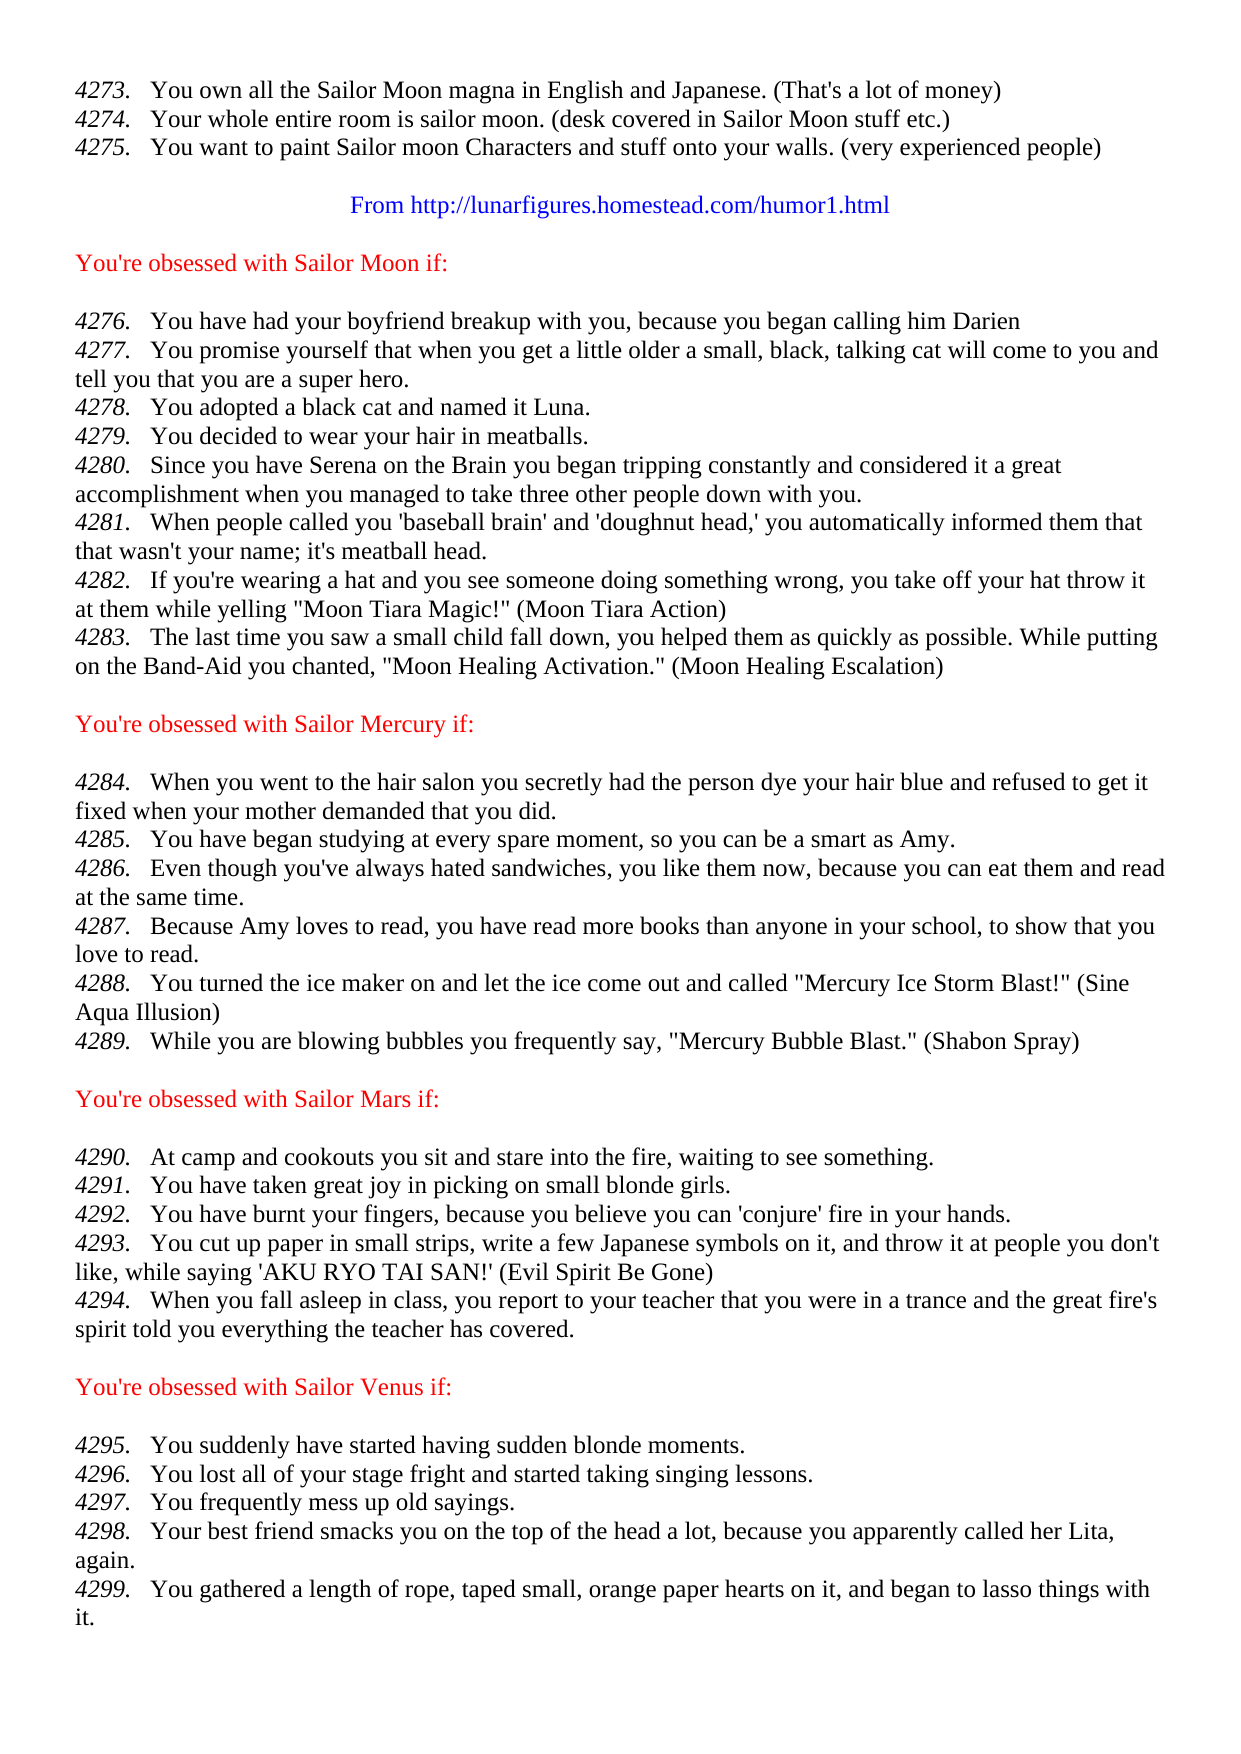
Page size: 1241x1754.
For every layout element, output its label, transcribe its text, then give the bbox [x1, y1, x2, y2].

list You promise yourself that when you get a little older a small, black, talking cat will come to you and tell you that you are a super hero. [75, 335, 1165, 392]
text From http://lunarfigures.homestead.com/humor1.html [75, 190, 1165, 219]
list While you are blowing bubbles you frequently say, "Mercury Bubble Blast." (Shabon Spray) [75, 1026, 1165, 1054]
list When you went to the hair salon you secretly had the person dye your hair blue and refused to get it fixed when your mother demanded that you did. [75, 767, 1165, 824]
list You have had your boyfriend breakup with you, because you began calling him Darien [75, 306, 1165, 335]
list You gathered a length of rope, taped small, orange paper hearts on it, and began to lasso things with it. [75, 1574, 1165, 1631]
list Your best friend smacks you on the top of the head a lot, because you apparently called her Lita, again. [75, 1516, 1165, 1574]
list At camp and cookouts you sit and stare into the fire, waiting to see something. [75, 1142, 1165, 1170]
list Because Amy loves to read, you have read more books than anyone in your school, to show that you love to read. [75, 911, 1165, 968]
list You have taken great joy in picking on small blonde girls. [75, 1170, 1165, 1199]
list If you're wearing a hat and you see someone doing something wrong, you take off your hat throw it at them while yelling "Moon Tiara Magic!" (Moon Tiara Action) [75, 565, 1165, 622]
text You're obsessed with Sailor Moon if: [75, 248, 1165, 277]
list You turned the ice maker on and let the ice come out and called "Mercury Ice Storm Blast!" (Sine Aqua Illusion) [75, 968, 1165, 1026]
list You suddenly have started having sudden blonde moments. [75, 1430, 1165, 1459]
list Your whole entire room is sailor moon. (desk covered in Sailor Moon stuff etc.) [75, 104, 1165, 132]
list You frequently mess up old sayings. [75, 1487, 1165, 1516]
list You want to paint Sailor moon Characters and stuff onto your walls. (very experienced people) [75, 132, 1165, 161]
list You lost all of your stage fright and started taking singing lessons. [75, 1459, 1165, 1487]
list When people called you 'baseball brain' and 'doughnut head,' you automatically informed them that that wasn't your name; it's meatball head. [75, 507, 1165, 565]
list Since you have Serena on the Brain you began tripping constantly and considered it a great accomplishment when you managed to take three other people down with you. [75, 450, 1165, 507]
list You have began studying at every spare moment, so you can be a smart as Amy. [75, 824, 1165, 853]
list You adopted a black cat and named it Luna. [75, 392, 1165, 421]
text You're obsessed with Sailor Mars if: [75, 1084, 1165, 1112]
list You own all the Sailor Moon magna in English and Japanese. (That's a lot of money) [75, 75, 1165, 104]
list You cut up paper in small strips, write a few Japanese symbols on it, and throw it at people you don't like, while saying 'AKU RYO TAI SAN!' (Evil Spirit Be Gone) [75, 1228, 1165, 1285]
list The last time you saw a small child fall down, you helped them as quickly as possible. While putting on the Band-Aid you chanted, "Moon Healing Activation." (Moon Healing Escalation) [75, 622, 1165, 680]
text You're obsessed with Sailor Mercury if: [75, 709, 1165, 738]
text You're obsessed with Sailor Venus if: [75, 1372, 1165, 1401]
list When you fall asleep in class, you report to your teacher that you were in a trance and the great fire's spirit told you everything the teacher has covered. [75, 1285, 1165, 1343]
list You have burnt your fingers, because you believe you can 'conjure' fire in your hands. [75, 1199, 1165, 1228]
list Even though you've always hated sandwiches, you like them now, because you can eat them and read at the same time. [75, 853, 1165, 911]
list You decided to wear your hair in meatballs. [75, 421, 1165, 450]
